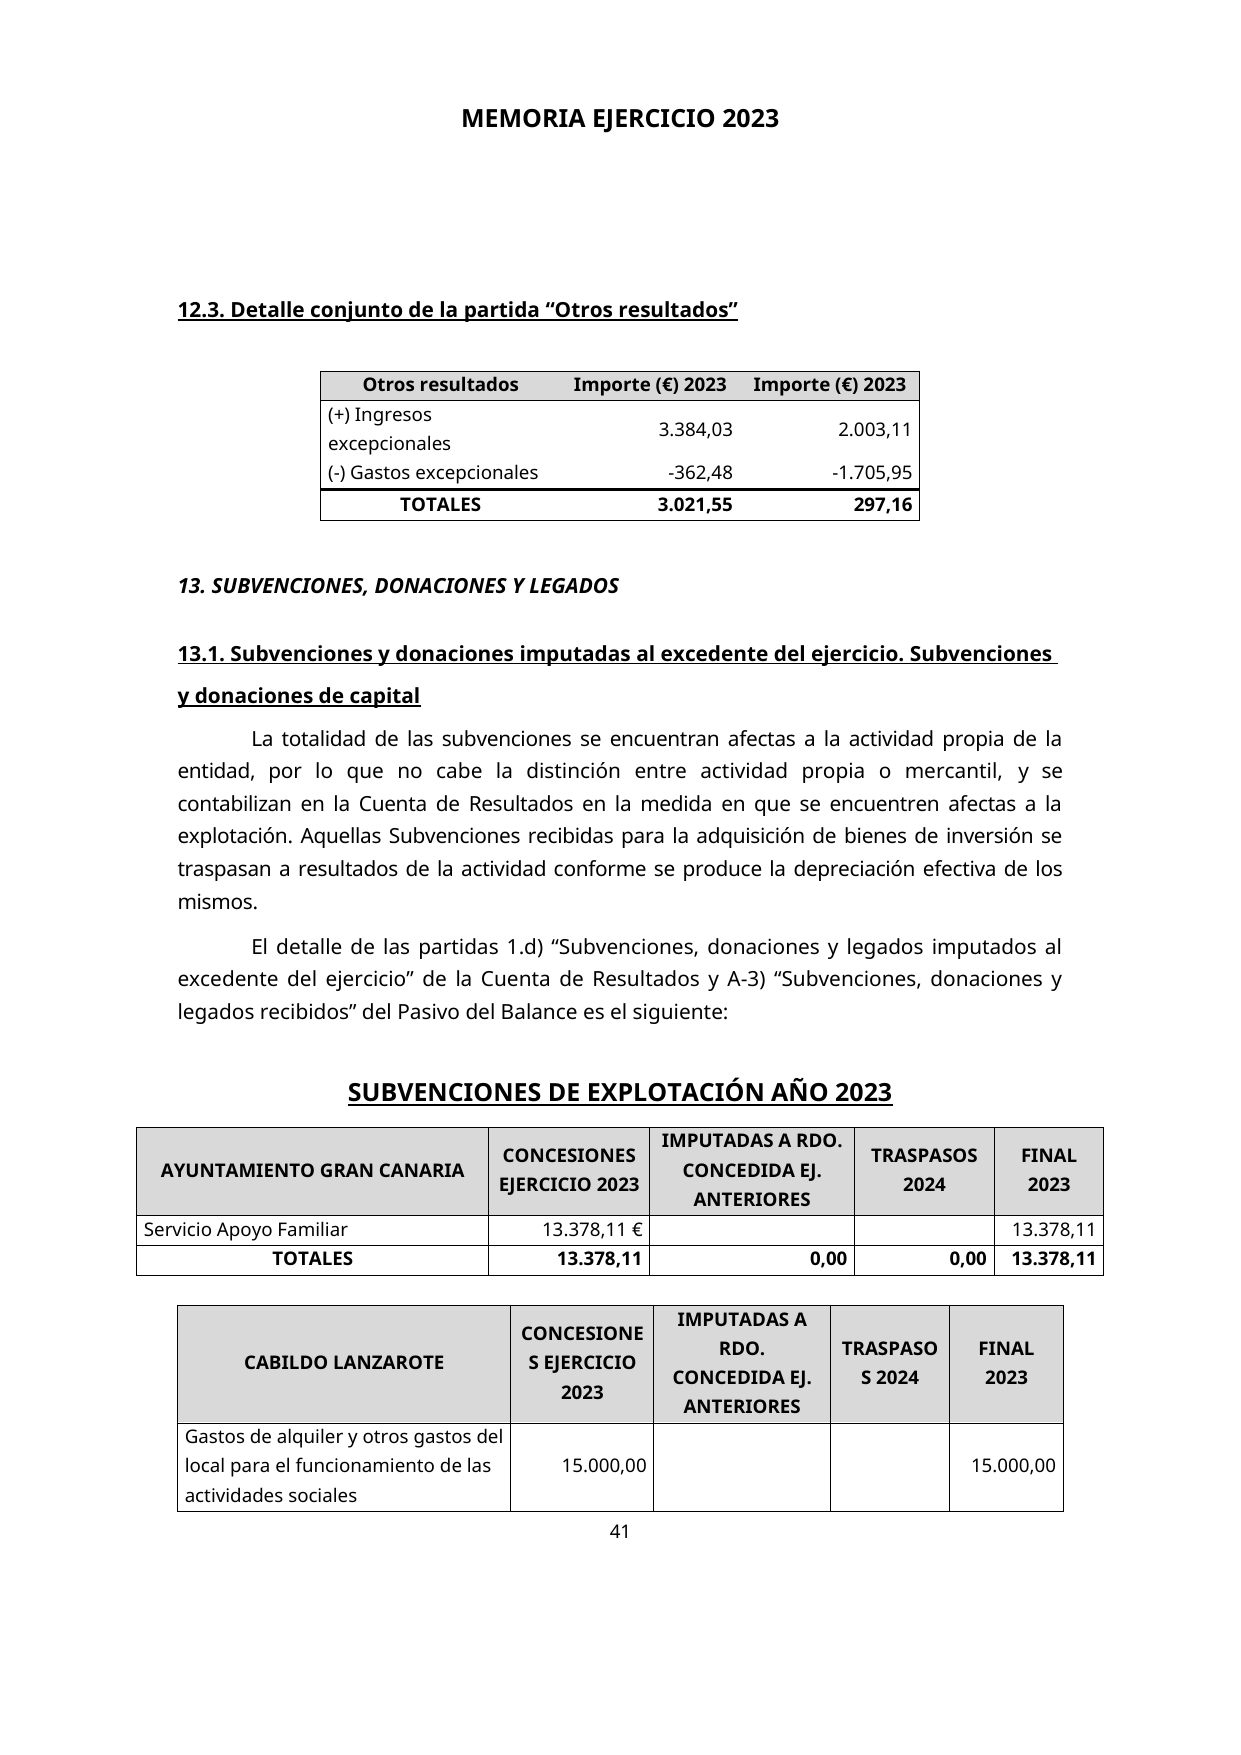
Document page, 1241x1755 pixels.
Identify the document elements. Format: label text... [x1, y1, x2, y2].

table_header CABILDO LANZAROTE [178, 1306, 510, 1422]
text SUBVENCIONES DE EXPLOTACIÓN AÑO 2023 [177, 1075, 1063, 1109]
table_cell [831, 1424, 949, 1511]
table_header Importe (€) 2023 [740, 372, 919, 400]
table_cell [855, 1216, 994, 1245]
table_cell Gastos de alquiler y otros gastos del local para el funcionamiento de las actividades sociales [178, 1424, 510, 1511]
table_header AYUNTAMIENTO GRAN CANARIA [137, 1128, 488, 1215]
table_header FINAL 2023 [995, 1128, 1103, 1215]
text 12.3. Detalle conjunto de la partida “Otros resultados” [177, 295, 1063, 324]
table_cell [654, 1424, 830, 1511]
table_cell (+) Ingresos excepcionales [321, 401, 560, 459]
table_header CONCESIONES EJERCICIO 2023 [511, 1306, 653, 1422]
text La totalidad de las subvenciones se encuentran afectas a la actividad propia de la entidad, por lo que no cabe la distinción entre actividad propia o mercantil, y se contabilizan en la Cuenta de Resultados en la medida en que se encuentren afectas a la explotación. Aquellas Subvenciones recibidas para la adquisición de bienes de inversión se traspasan a resultados de la actividad conforme se produce la depreciación efectiva de los mismos. [177, 724, 1063, 915]
table_cell 15.000,00 [511, 1424, 653, 1511]
table_cell 13.378,11 [995, 1246, 1103, 1274]
table_header IMPUTADAS A RDO. CONCEDIDA EJ. ANTERIORES [654, 1306, 830, 1422]
table_header FINAL 2023 [950, 1306, 1063, 1422]
table_cell 0,00 [855, 1246, 994, 1274]
table_cell 13.378,11 [995, 1216, 1103, 1245]
table_header TRASPASOS 2024 [855, 1128, 994, 1215]
table_cell 13.378,11 [489, 1246, 649, 1274]
table_cell TOTALES [321, 491, 560, 520]
table_header Importe (€) 2023 [560, 372, 740, 400]
text 13.1. Subvenciones y donaciones imputadas al excedente del ejercicio. Subvenciones y donaciones de capital [177, 639, 1063, 710]
text El detalle de las partidas 1.d) “Subvenciones, donaciones y legados imputados al excedente del ejercicio” de la Cuenta de Resultados y A-3) “Subvenciones, donaciones y legados recibidos” del Pasivo del Balance es el siguiente: [177, 932, 1063, 1026]
table_header CONCESIONES EJERCICIO 2023 [489, 1128, 649, 1215]
table_cell TOTALES [137, 1246, 488, 1274]
table_header TRASPASOS 2024 [831, 1306, 949, 1422]
table_cell -362,48 [560, 459, 740, 488]
table_cell 2.003,11 [740, 401, 919, 459]
text 13. SUBVENCIONES, DONACIONES Y LEGADOS [177, 571, 1063, 599]
table_cell 15.000,00 [950, 1424, 1063, 1511]
table_cell (-) Gastos excepcionales [321, 459, 560, 488]
table_header IMPUTADAS A RDO. CONCEDIDA EJ. ANTERIORES [650, 1128, 854, 1215]
table_cell 0,00 [650, 1246, 854, 1274]
table_cell 13.378,11 € [489, 1216, 649, 1245]
table_cell [650, 1216, 854, 1245]
table_cell Servicio Apoyo Familiar [137, 1216, 488, 1245]
table_cell 297,16 [740, 491, 919, 520]
table_header Otros resultados [321, 372, 560, 400]
table_cell 3.021,55 [560, 491, 740, 520]
table_cell -1.705,95 [740, 459, 919, 488]
table_cell 3.384,03 [560, 401, 740, 459]
